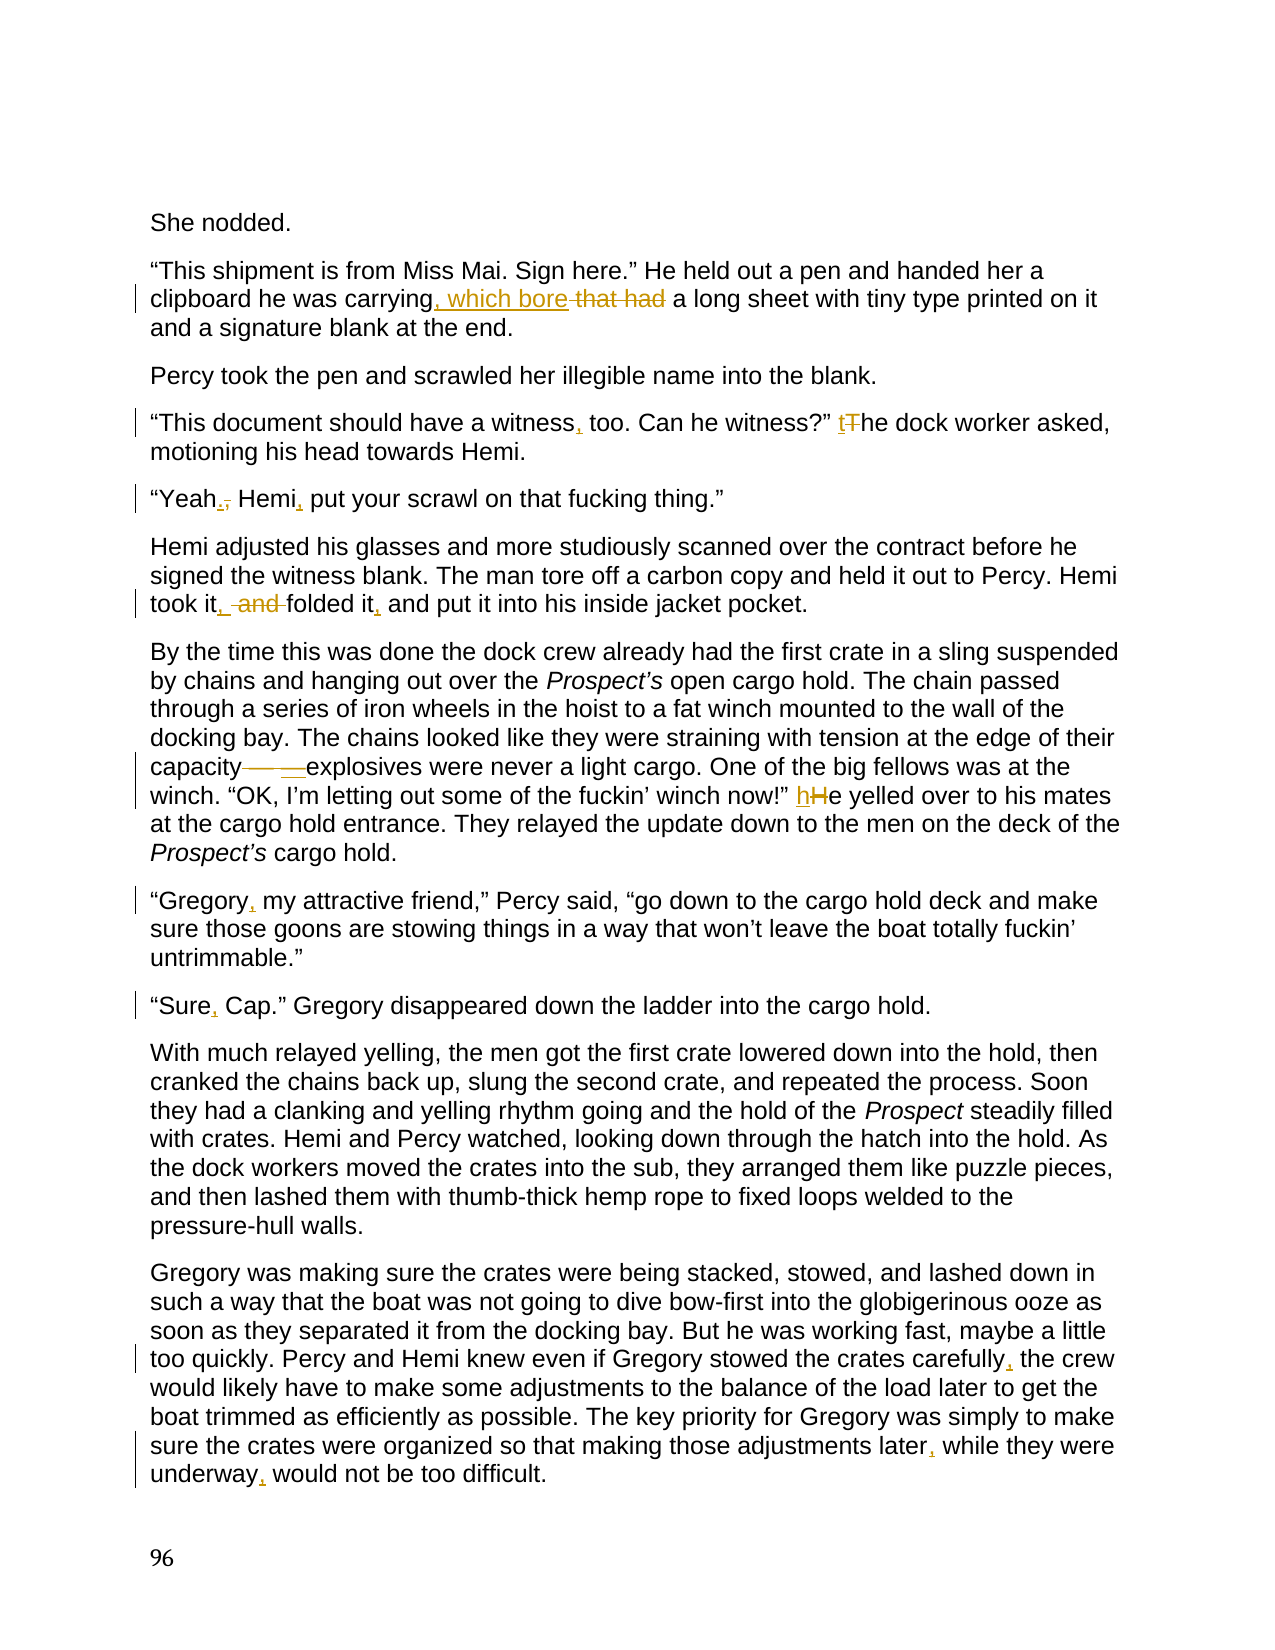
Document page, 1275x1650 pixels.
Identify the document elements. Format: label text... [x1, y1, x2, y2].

text She nodded. [150, 208, 1125, 237]
text “Yeah. Hemi, put your scrawl on that fucking thing.” [150, 484, 1125, 513]
text By the time this was done the dock crew already had the first crate in a sling suspended by chains and hanging out over the Prospect’s open cargo hold. The chain passed through a series of iron wheels in the hoist to a fat winch mounted to the wall of the docking bay. The chains looked like they were straining with tension at the edge of their capacity—explosives were never a light cargo. One of the big fellows was at the winch. “OK, I’m letting out some of the fuckin’ winch now!” he yelled over to his mates at the cargo hold entrance. They relayed the update down to the men on the deck of the Prospect’s cargo hold. [150, 637, 1125, 867]
text Percy took the pen and scrawled her illegible name into the blank. [150, 361, 1125, 389]
text With much relayed yelling, the men got the first crate lowered down into the hold, then cranked the chains back up, slung the second crate, and repeated the process. Soon they had a clanking and yelling rhythm going and the hold of the Prospect steadily filled with crates. Hemi and Percy watched, looking down through the hatch into the hold. As the dock workers moved the crates into the sub, they arranged them like puzzle pieces, and then lashed them with thumb-thick hemp rope to fixed loops welded to the pressure-hull walls. [150, 1038, 1125, 1239]
text “Gregory, my attractive friend,” Percy said, “go down to the cargo hold deck and make sure those goons are stowing things in a way that won’t leave the boat totally fuckin’ untrimmable.” [150, 886, 1125, 972]
text Hemi adjusted his glasses and more studiously scanned over the contract before he signed the witness blank. The man tore off a carbon copy and held it out to Percy. Hemi took it, folded it, and put it into his inside jacket pocket. [150, 532, 1125, 618]
text Gregory was making sure the crates were being stacked, stowed, and lashed down in such a way that the boat was not going to dive bow-first into the globigerinous ooze as soon as they separated it from the docking bay. But he was working fast, maybe a little too quickly. Percy and Hemi knew even if Gregory stowed the crates carefully, the crew would likely have to make some adjustments to the balance of the load later to get the boat trimmed as efficiently as possible. The key priority for Gregory was simply to make sure the crates were organized so that making those adjustments later, while they were underway, would not be too difficult. [150, 1258, 1125, 1488]
text “Sure, Cap.” Gregory disappeared down the ladder into the cargo hold. [150, 991, 1125, 1019]
text “This document should have a witness, too. Can he witness?” the dock worker asked, motioning his head towards Hemi. [150, 408, 1125, 466]
text “This shipment is from Miss Mai. Sign here.” He held out a pen and handed her a clipboard he was carrying, which bore a long sheet with tiny type printed on it and a signature blank at the end. [150, 256, 1125, 342]
